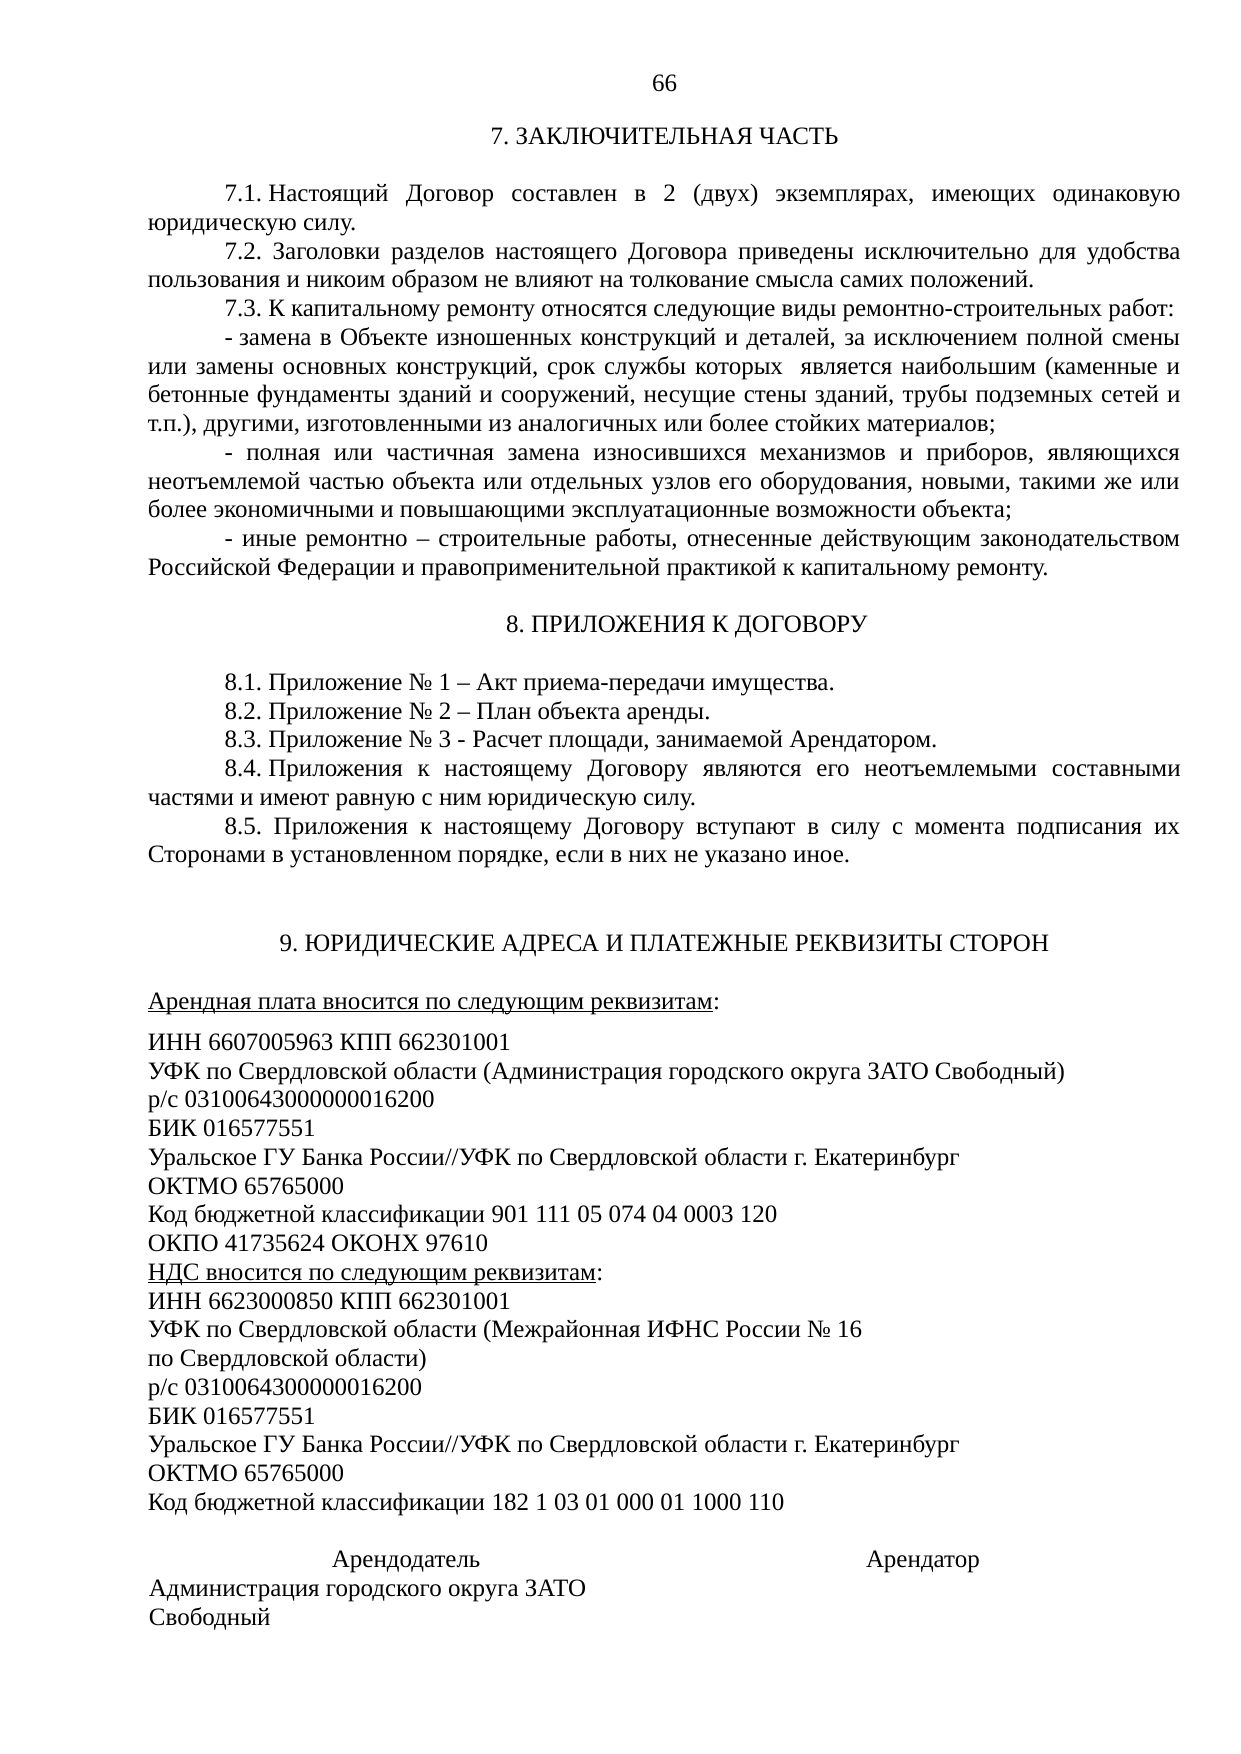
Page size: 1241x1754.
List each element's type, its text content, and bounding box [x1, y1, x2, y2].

text Уральское ГУ Банка России//УФК по Свердловской области г. Екатеринбург [148, 1429, 1181, 1458]
text 9. ЮРИДИЧЕСКИЕ АДРЕСА И ПЛАТЕЖНЫЕ РЕКВИЗИТЫ СТОРОН [148, 928, 1181, 957]
text НДС вносится по следующим реквизитам: [148, 1257, 1181, 1286]
text 7.2. Заголовки разделов настоящего Договора приведены исключительно для удобства пользования и никоим образом не влияют на толкование смысла самих положений. [148, 236, 1181, 293]
text - иные ремонтно – строительные работы, отнесенные действующим законодательством Российской Федерации и правоприменительной практикой к капитальному ремонту. [148, 523, 1181, 581]
text УФК по Свердловской области (Межрайонная ИФНС России № 16 по Свердловской области) [148, 1314, 1181, 1372]
text р/с 0310064300000016200 [148, 1372, 1181, 1401]
text Код бюджетной классификации 182 1 03 01 000 01 1000 110 [148, 1487, 1181, 1516]
text Код бюджетной классификации 901 111 05 074 04 0003 120 [148, 1199, 1181, 1228]
text - полная или частичная замена износившихся механизмов и приборов, являющихся неотъемлемой частью объекта или отдельных узлов его оборудования, новыми, такими же или более экономичными и повышающими эксплуатационные возможности объекта; [148, 437, 1181, 523]
text 7.1. Настоящий Договор составлен в 2 (двух) экземплярах, имеющих одинаковую юридическую силу. [148, 178, 1181, 236]
text УФК по Свердловской области (Администрация городского округа ЗАТО Свободный) [148, 1056, 1181, 1084]
table_cell [664, 1573, 1181, 1659]
text 7. ЗАКЛЮЧИТЕЛЬНАЯ ЧАСТЬ [148, 121, 1181, 149]
text 8.4. Приложения к настоящему Договору являются его неотъемлемыми составными частями и имеют равную с ним юридическую силу. [148, 753, 1181, 811]
text ИНН 6623000850 КПП 662301001 [148, 1286, 1181, 1314]
text ОКТМО 65765000 [148, 1171, 1181, 1199]
text ОКТМО 65765000 [148, 1458, 1181, 1487]
text р/с 03100643000000016200 [148, 1084, 1181, 1113]
text - замена в Объекте изношенных конструкций и деталей, за исключением полной смены или замены основных конструкций, срок службы которых является наибольшим (каменные и бетонные фундаменты зданий и сооружений, несущие стены зданий, трубы подземных сетей и т.п.), другими, изготовленными из аналогичных или более стойких материалов; [148, 322, 1181, 437]
text 8.1. Приложение № 1 – Акт приема-передачи имущества. [148, 667, 1181, 696]
table_header Арендатор [664, 1545, 1181, 1573]
text 7.3. К капитальному ремонту относятся следующие виды ремонтно-строительных работ: [148, 293, 1181, 322]
text 8.2. Приложение № 2 – План объекта аренды. [148, 696, 1181, 724]
text Арендная плата вносится по следующим реквизитам: [148, 986, 1181, 1014]
text БИК 016577551 [148, 1401, 1181, 1429]
text ИНН 6607005963 КПП 662301001 [148, 1027, 1181, 1056]
table_cell Администрация городского округа ЗАТО Свободный [148, 1573, 664, 1659]
text 8.3. Приложение № 3 - Расчет площади, занимаемой Арендатором. [148, 724, 1181, 753]
text 8. ПРИЛОЖЕHИЯ К ДОГОВОРУ [148, 609, 1181, 638]
text 8.5. Приложения к настоящему Договору вступают в силу с момента подписания их Сторонами в установленном порядке, если в них не указано иное. [148, 811, 1181, 868]
text ОКПО 41735624 ОКОНХ 97610 [148, 1228, 1181, 1257]
table_header Арендодатель [148, 1545, 664, 1573]
text Уральское ГУ Банка России//УФК по Свердловской области г. Екатеринбург [148, 1142, 1181, 1171]
text БИК 016577551 [148, 1113, 1181, 1142]
